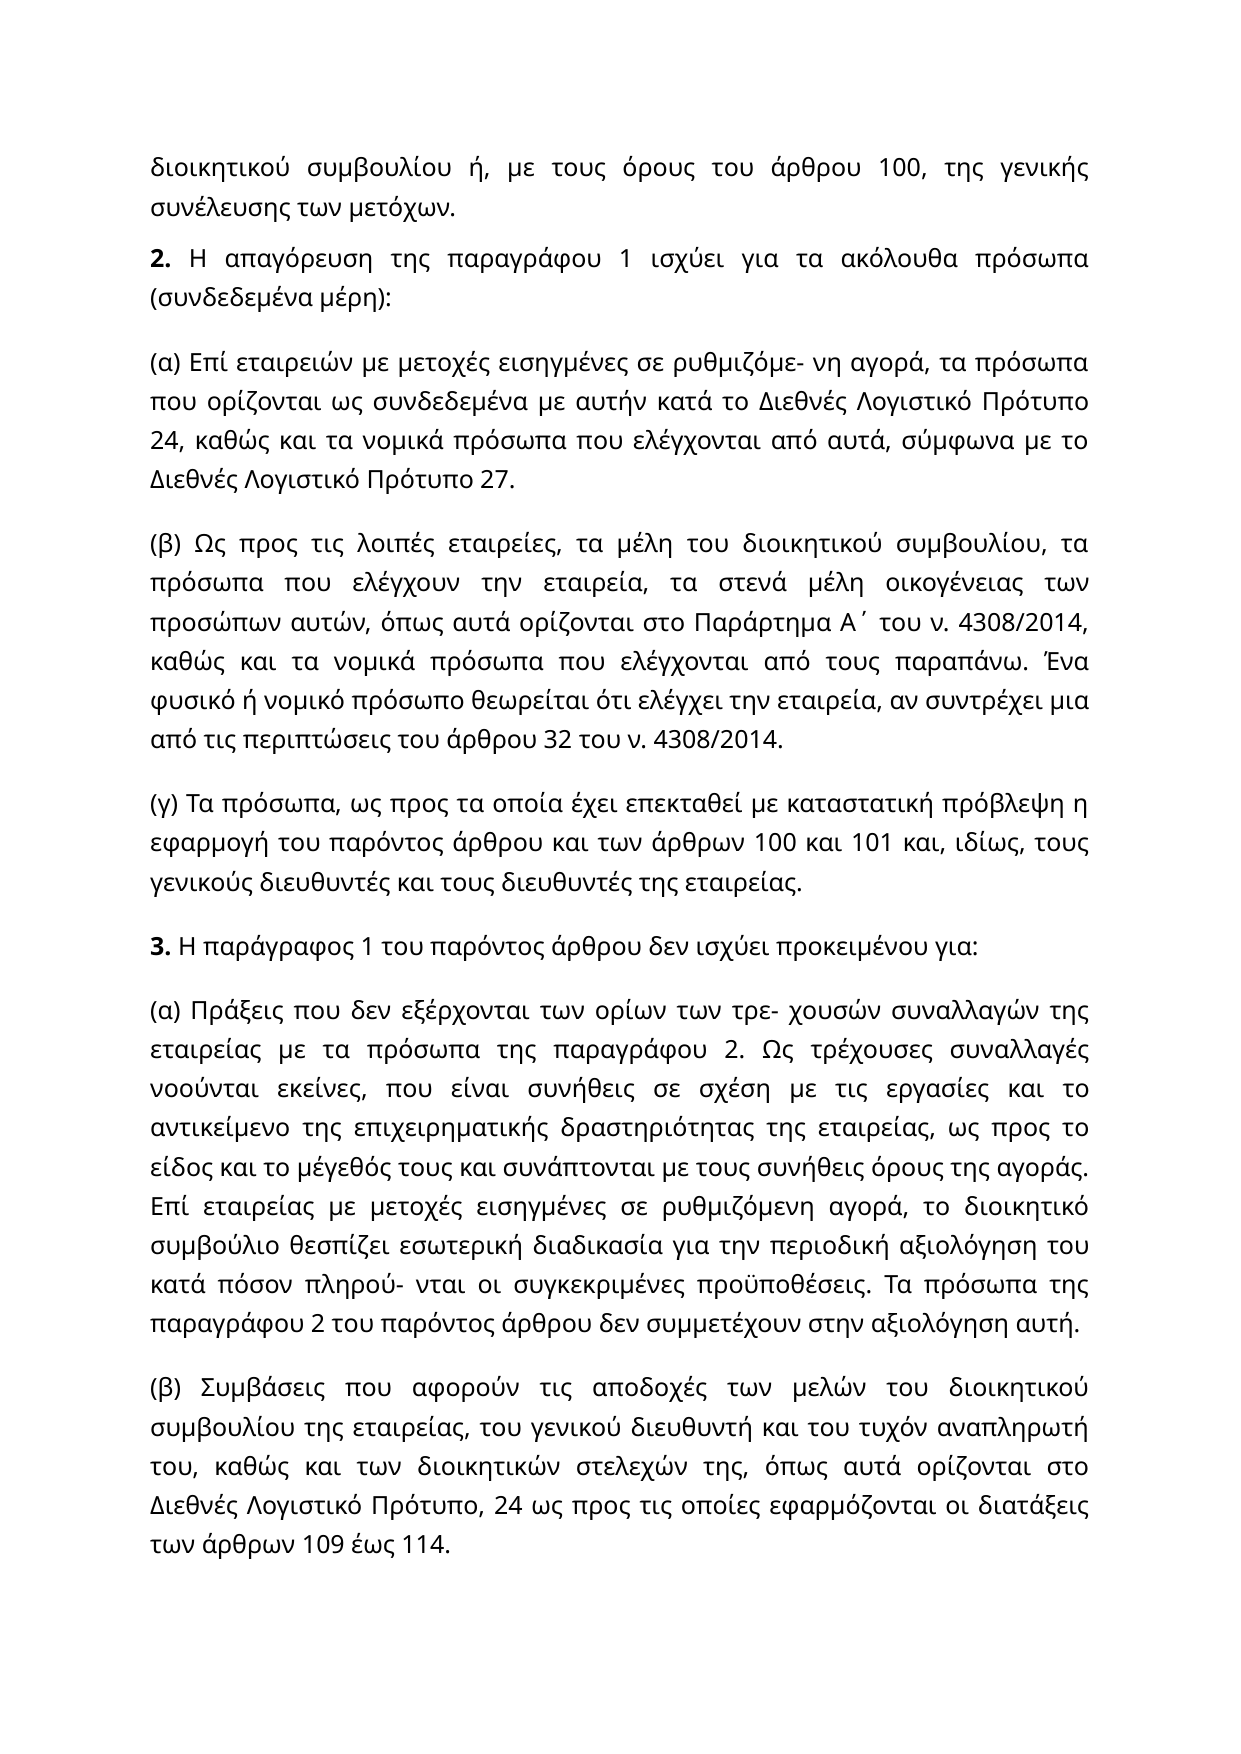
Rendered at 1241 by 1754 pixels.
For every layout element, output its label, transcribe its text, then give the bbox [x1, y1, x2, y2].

text (α) Πράξεις που δεν εξέρχονται των ορίων των τρε- χουσών συναλλαγών της εταιρείας με τα πρόσωπα της παραγράφου 2. Ως τρέχουσες συναλλαγές νοούνται εκείνες, που είναι συνήθεις σε σχέση με τις εργασίες και το αντικείμενο της επιχειρηματικής δραστηριότητας της εταιρείας, ως προς το είδος και το μέγεθός τους και συνάπτονται με τους συνήθεις όρους της αγοράς. Επί εταιρείας με μετοχές εισηγμένες σε ρυθμιζόμενη αγορά, το διοικητικό συμβούλιο θεσπίζει εσωτερική διαδικασία για την περιοδική αξιολόγηση του κατά πόσον πληρού- νται οι συγκεκριμένες προϋποθέσεις. Τα πρόσωπα της παραγράφου 2 του παρόντος άρθρου δεν συμμετέχουν στην αξιολόγηση αυτή. [150, 992, 1090, 1340]
text 3. Η παράγραφος 1 του παρόντος άρθρου δεν ισχύει προκειμένου για: [150, 928, 1090, 962]
text διοικητικού συμβουλίου ή, με τους όρους του άρθρου 100, της γενικής συνέλευσης των μετόχων. [150, 150, 1090, 223]
text (β) Συμβάσεις που αφορούν τις αποδοχές των μελών του διοικητικού συμβουλίου της εταιρείας, του γενικού διευθυντή και του τυχόν αναπληρωτή του, καθώς και των διοικητικών στελεχών της, όπως αυτά ορίζονται στο Διεθνές Λογιστικό Πρότυπο, 24 ως προς τις οποίες εφαρμόζονται οι διατάξεις των άρθρων 109 έως 114. [150, 1370, 1090, 1561]
text 2. Η απαγόρευση της παραγράφου 1 ισχύει για τα ακόλουθα πρόσωπα (συνδεδεμένα μέρη): [150, 241, 1090, 314]
text (α) Επί εταιρειών με μετοχές εισηγμένες σε ρυθμιζόμε- νη αγορά, τα πρόσωπα που ορίζονται ως συνδεδεμένα με αυτήν κατά το Διεθνές Λογιστικό Πρότυπο 24, καθώς και τα νομικά πρόσωπα που ελέγχονται από αυτά, σύμφωνα με το Διεθνές Λογιστικό Πρότυπο 27. [150, 344, 1090, 496]
text (γ) Τα πρόσωπα, ως προς τα οποία έχει επεκταθεί με καταστατική πρόβλεψη η εφαρμογή του παρόντος άρθρου και των άρθρων 100 και 101 και, ιδίως, τους γενικούς διευθυντές και τους διευθυντές της εταιρείας. [150, 786, 1090, 898]
text (β) Ως προς τις λοιπές εταιρείες, τα μέλη του διοικητικού συμβουλίου, τα πρόσωπα που ελέγχουν την εταιρεία, τα στενά μέλη οικογένειας των προσώπων αυτών, όπως αυτά ορίζονται στο Παράρτημα Α΄ του ν. 4308/2014, καθώς και τα νομικά πρόσωπα που ελέγχονται από τους παραπάνω. Ένα φυσικό ή νομικό πρόσωπο θεωρείται ότι ελέγχει την εταιρεία, αν συντρέχει μια από τις περιπτώσεις του άρθρου 32 του ν. 4308/2014. [150, 526, 1090, 756]
